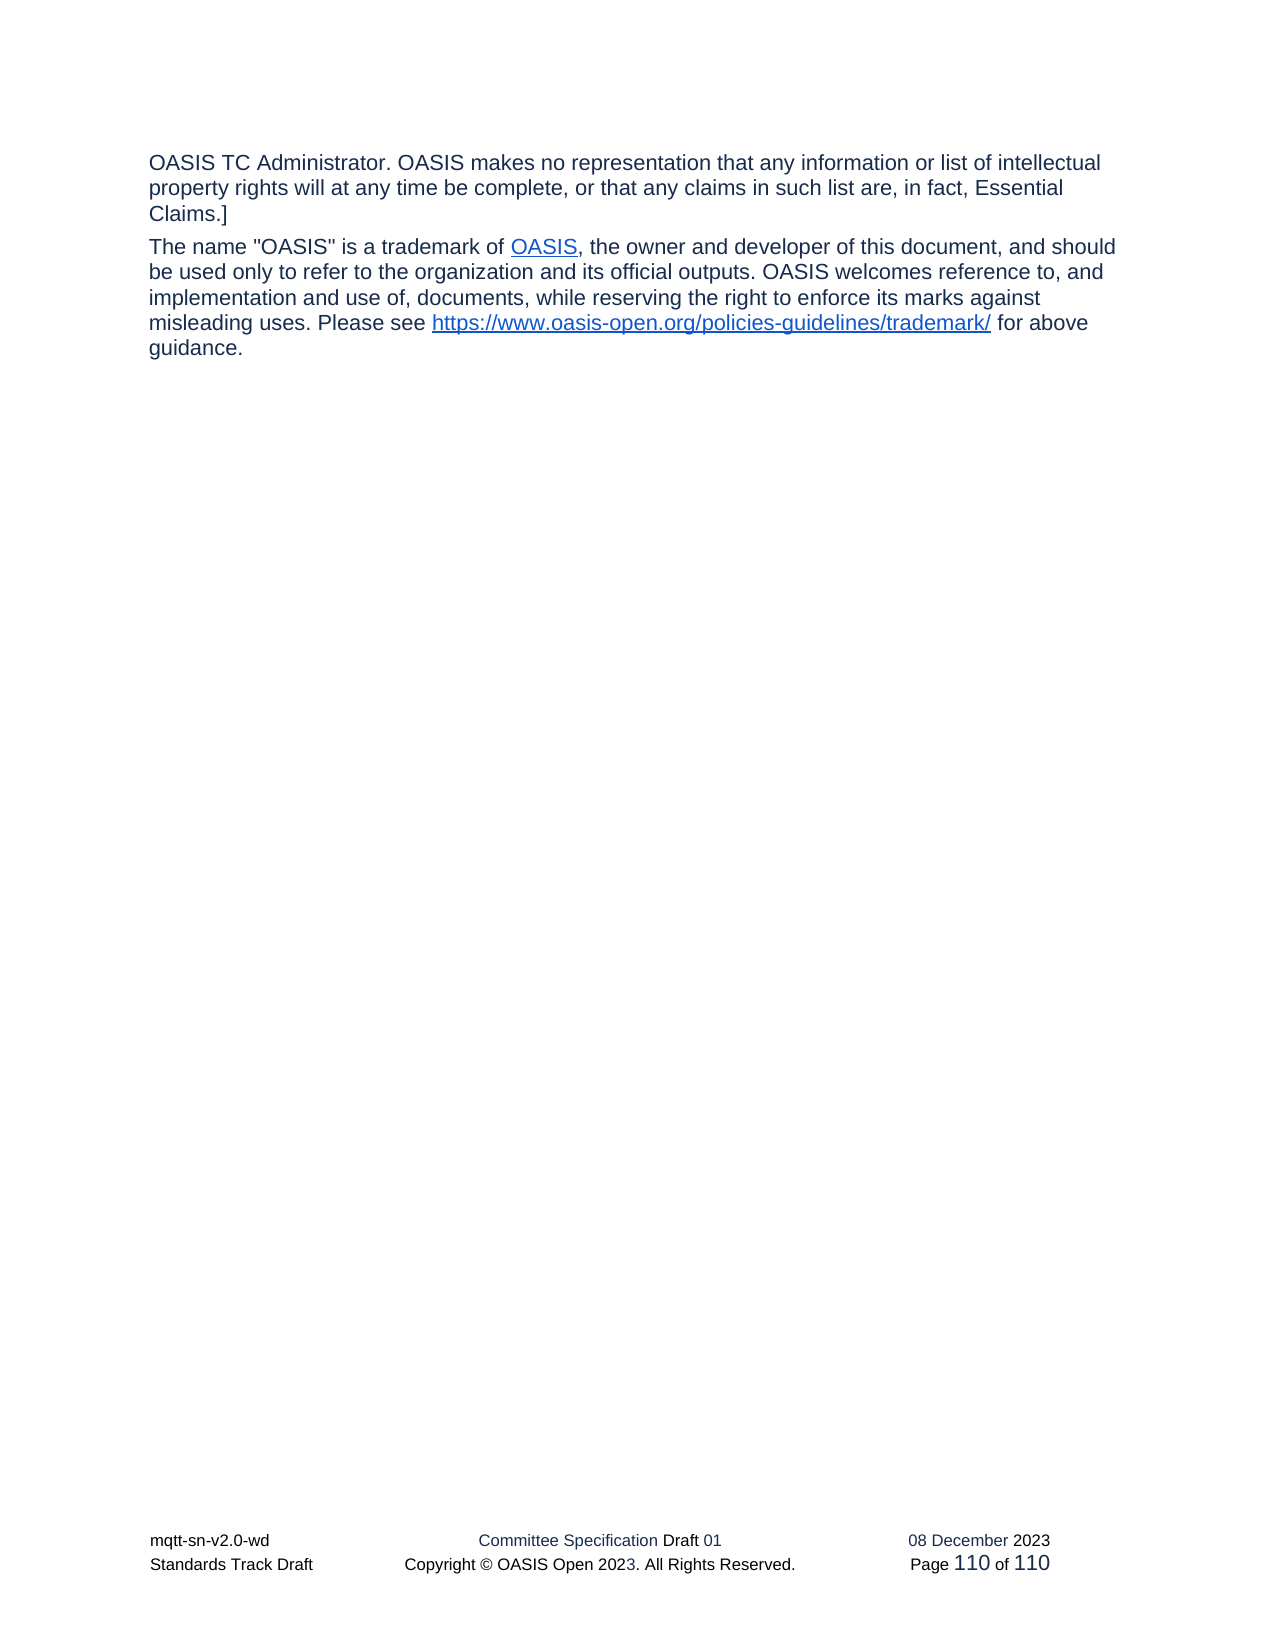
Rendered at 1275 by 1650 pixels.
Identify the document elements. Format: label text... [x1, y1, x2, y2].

text The name "OASIS" is a trademark of OASIS, the owner and developer of this document, and should be used only to refer to the organization and its official outputs. OASIS welcomes reference to, and implementation and use of, documents, while reserving the right to enforce its marks against misleading uses. Please see https://www.oasis-open.org/policies-guidelines/trademark/ for above guidance. [148, 234, 1124, 360]
text OASIS TC Administrator. OASIS makes no representation that any information or list of intellectual property rights will at any time be complete, or that any claims in such list are, in fact, Essential Claims.] [148, 150, 1124, 226]
